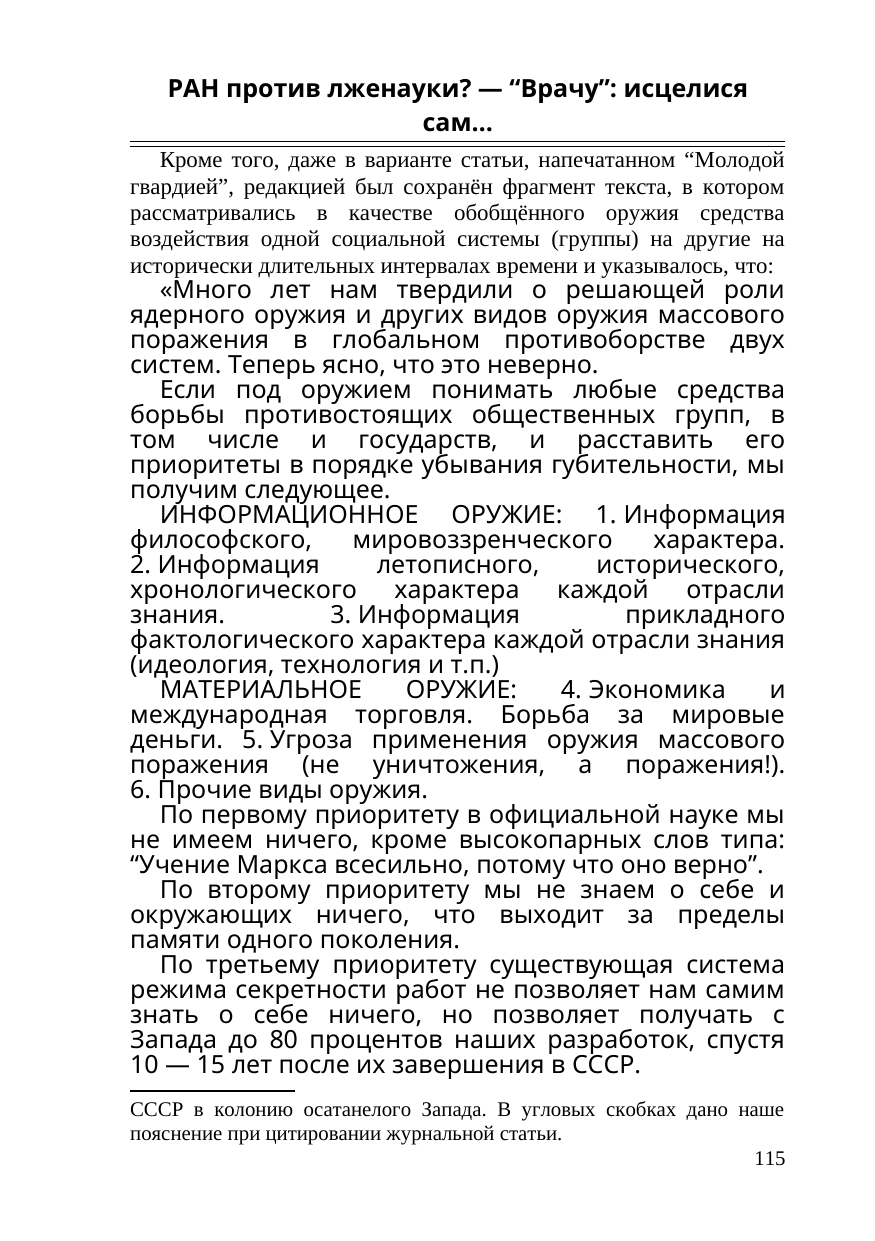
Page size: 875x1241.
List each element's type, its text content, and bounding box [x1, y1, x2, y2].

text По третьему приоритету существующая система режима секретности работ не позволяет нам самим знать о себе ничего, но позволяет получать с Запада до 80 процентов наших разработок, спустя 10 — 15 лет после их завершения в СССР. [130, 953, 785, 1078]
text ИНФОРМАЦИОННОЕ ОРУЖИЕ: 1. Информация философского, мировоззренческого характера. 2. Информация летописного, исторического, хронологического характера каждой отрасли знания. 3. Информация прикладного фактологического характера каждой отрасли знания (идеология, технология и т.п.) [130, 503, 785, 678]
text Кроме того, даже в варианте статьи, напечатанном “Молодой гвардией”, редакцией был сохранён фрагмент текста, в котором рассматривались в качестве обобщённого оружия средства воздействия одной социальной системы (группы) на другие на исторически длительных интервалах времени и указывалось, что: [130, 147, 785, 278]
text Если под оружием понимать любые средства борьбы противостоящих общественных групп, в том числе и государств, и расставить его приоритеты в порядке убывания губительности, мы получим следующее. [130, 378, 785, 503]
text «Много лет нам твердили о решающей роли ядерного оружия и других видов оружия массового поражения в глобальном противоборстве двух систем. Теперь ясно, что это неверно. [130, 278, 785, 378]
text МАТЕРИАЛЬНОЕ ОРУЖИЕ: 4. Экономика и международная торговля. Борьба за мировые деньги. 5. Угроза применения оружия массового поражения (не уничтожения, а поражения!). 6. Прочие виды оружия. [130, 678, 785, 803]
text СССР в колонию осатанелого Запада. В угловых скобках дано наше пояснение при цитировании журнальной статьи. [130, 1097, 785, 1145]
text По первому приоритету в официальной науке мы не имеем ничего, кроме высокопарных слов типа: “Учение Маркса всесильно, потому что оно верно”. [130, 803, 785, 878]
text По второму приоритету мы не знаем о себе и окружающих ничего, что выходит за пределы памяти одного поколения. [130, 878, 785, 953]
